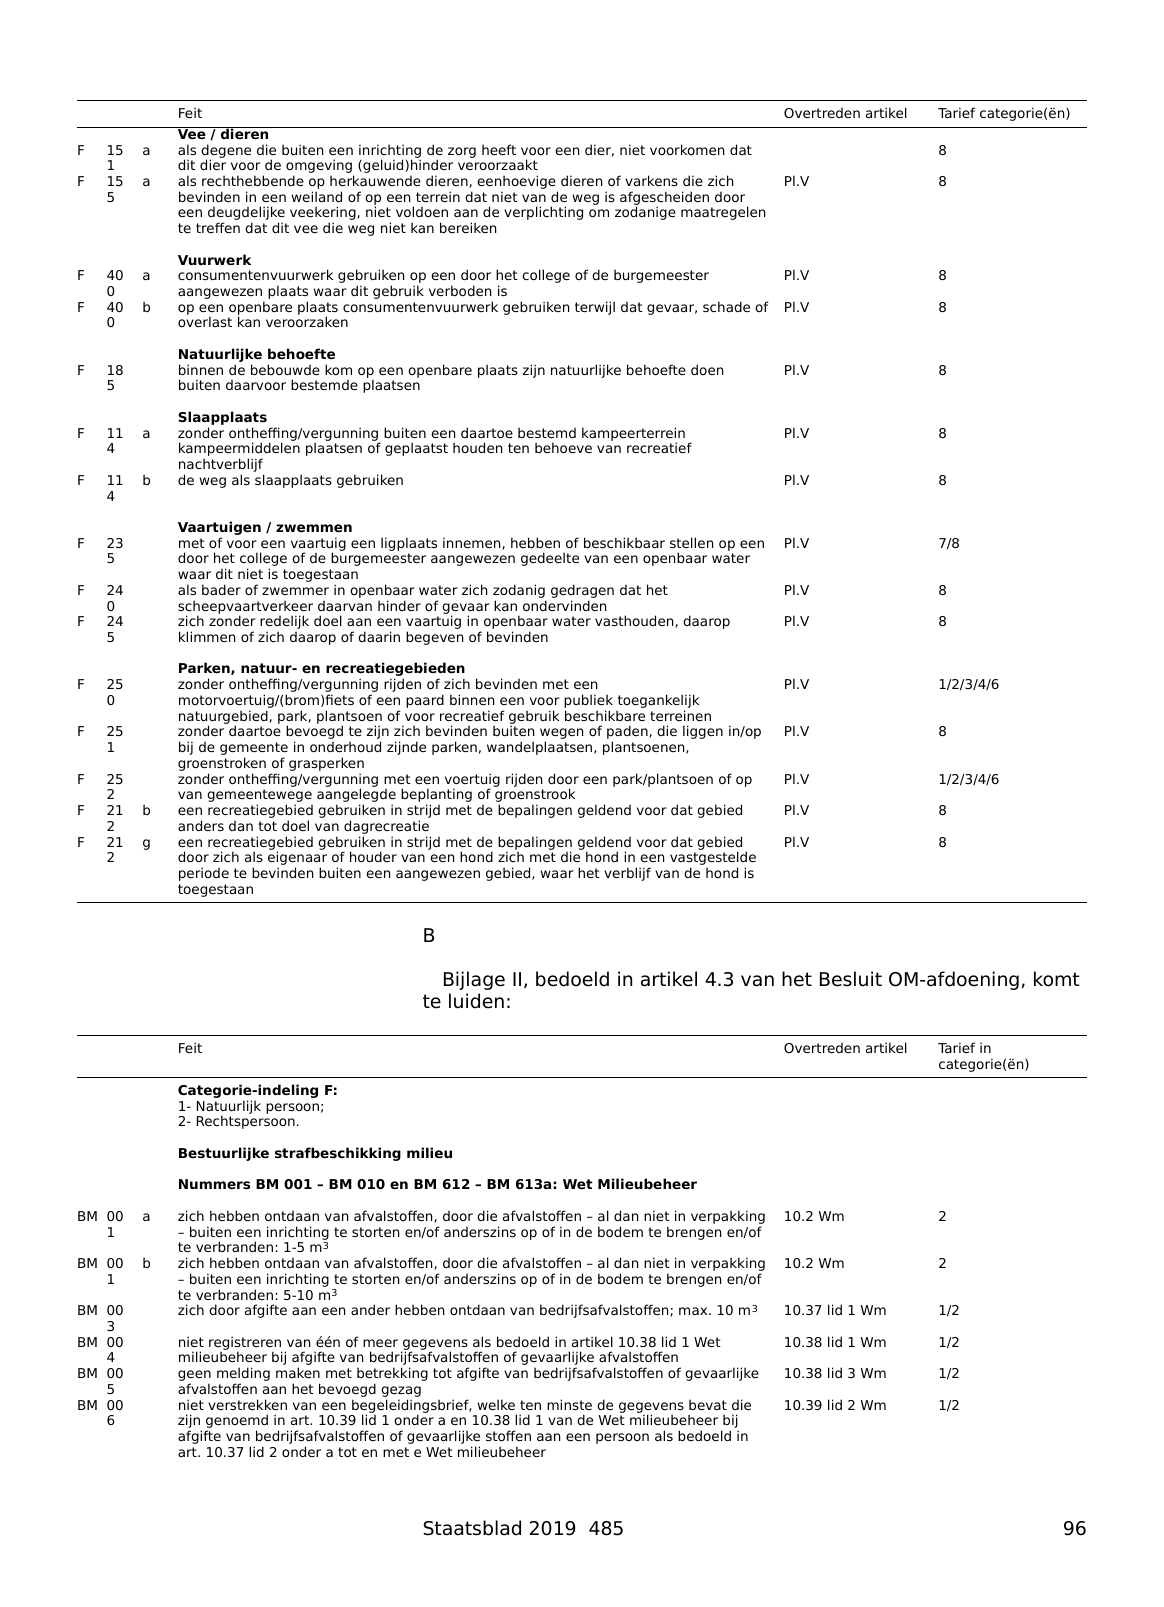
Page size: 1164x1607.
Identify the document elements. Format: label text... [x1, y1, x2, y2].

text B [422, 925, 1087, 947]
text Bijlage II, bedoeld in artikel 4.3 van het Besluit OM-afdoening, komt te luiden: [422, 969, 1087, 1013]
